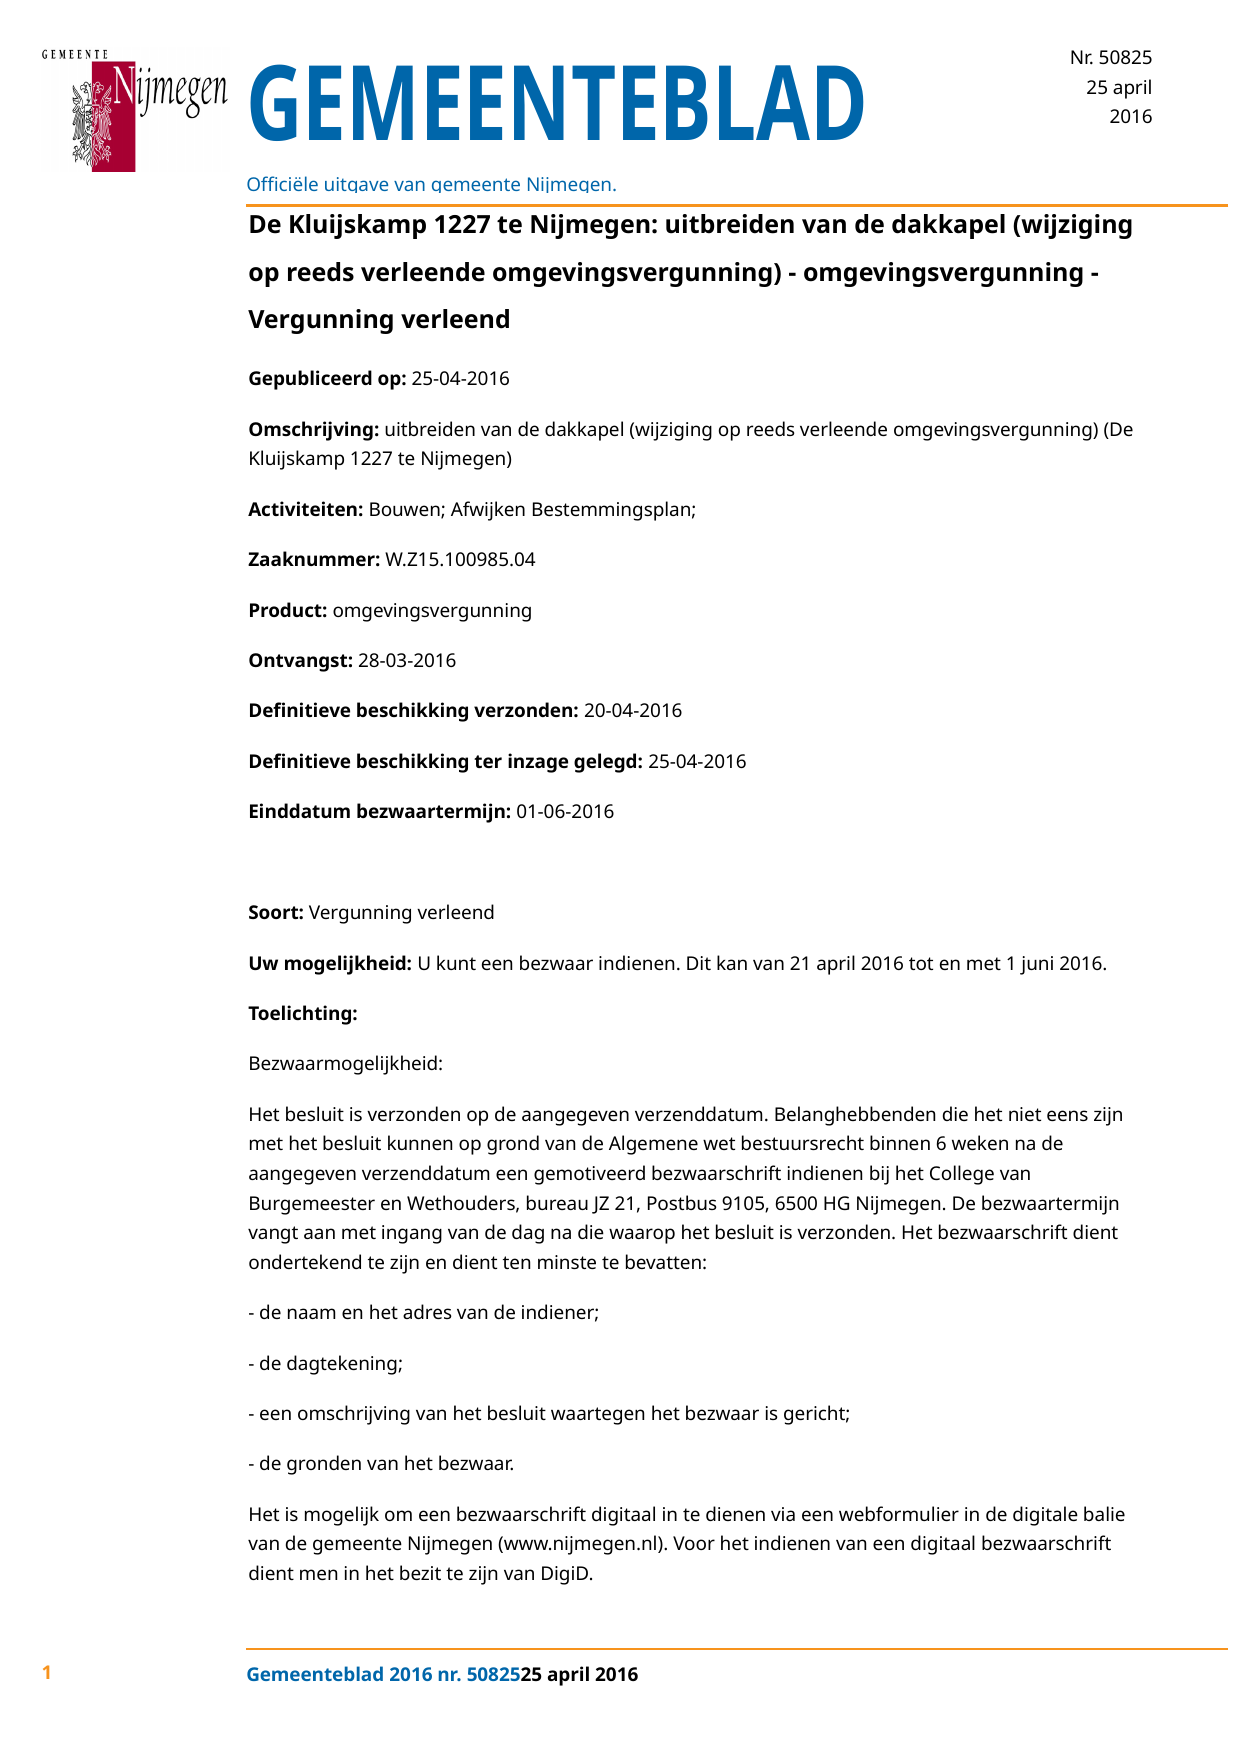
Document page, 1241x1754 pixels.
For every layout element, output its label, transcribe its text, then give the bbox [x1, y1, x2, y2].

text Soort: Vergunning verleend [248, 899, 1152, 925]
text Activiteiten: Bouwen; Afwijken Bestemmingsplan; [248, 496, 1152, 522]
text - een omschrijving van het besluit waartegen het bezwaar is gericht; [248, 1400, 1152, 1426]
text - de gronden van het bezwaar. [248, 1451, 1152, 1476]
picture [41, 47, 231, 172]
text Het is mogelijk om een bezwaarschrift digitaal in te dienen via een webformulier in de digitale balie van de gemeente Nijmegen (www.nijmegen.nl). Voor het indienen van een digitaal bezwaarschrift dient men in het bezit te zijn van DigiD. [248, 1501, 1152, 1586]
text De Kluijskamp 1227 te Nijmegen: uitbreiden van de dakkapel (wijziging op reeds verleende omgevingsvergunning) - omgevingsvergunning - Vergunning verleend [248, 207, 1152, 336]
text Ontvangst: 28-03-2016 [248, 647, 1152, 673]
text Toelichting: [248, 1000, 1152, 1026]
text Product: omgevingsvergunning [248, 597, 1152, 622]
text Definitieve beschikking ter inzage gelegd: 25-04-2016 [248, 748, 1152, 774]
text Einddatum bezwaartermijn: 01-06-2016 [248, 798, 1152, 824]
text Uw mogelijkheid: U kunt een bezwaar indienen. Dit kan van 21 april 2016 tot en met 1 juni 2016. [248, 950, 1152, 975]
text - de naam en het adres van de indiener; [248, 1299, 1152, 1325]
text Definitieve beschikking verzonden: 20-04-2016 [248, 698, 1152, 723]
text Bezwaarmogelijkheid: [248, 1051, 1152, 1076]
text Zaaknummer: W.Z15.100985.04 [248, 546, 1152, 572]
text Omschrijving: uitbreiden van de dakkapel (wijziging op reeds verleende omgevingsvergunning) (De Kluijskamp 1227 te Nijmegen) [248, 416, 1152, 471]
text Het besluit is verzonden op de aangegeven verzenddatum. Belanghebbenden die het niet eens zijn met het besluit kunnen op grond van de Algemene wet bestuursrecht binnen 6 weken na de aangegeven verzenddatum een gemotiveerd bezwaarschrift indienen bij het College van Burgemeester en Wethouders, bureau JZ 21, Postbus 9105, 6500 HG Nijmegen. De bezwaartermijn vangt aan met ingang van de dag na die waarop het besluit is verzonden. Het bezwaarschrift dient ondertekend te zijn en dient ten minste te bevatten: [248, 1101, 1152, 1274]
text Gepubliceerd op: 25-04-2016 [248, 366, 1152, 391]
text - de dagtekening; [248, 1350, 1152, 1375]
